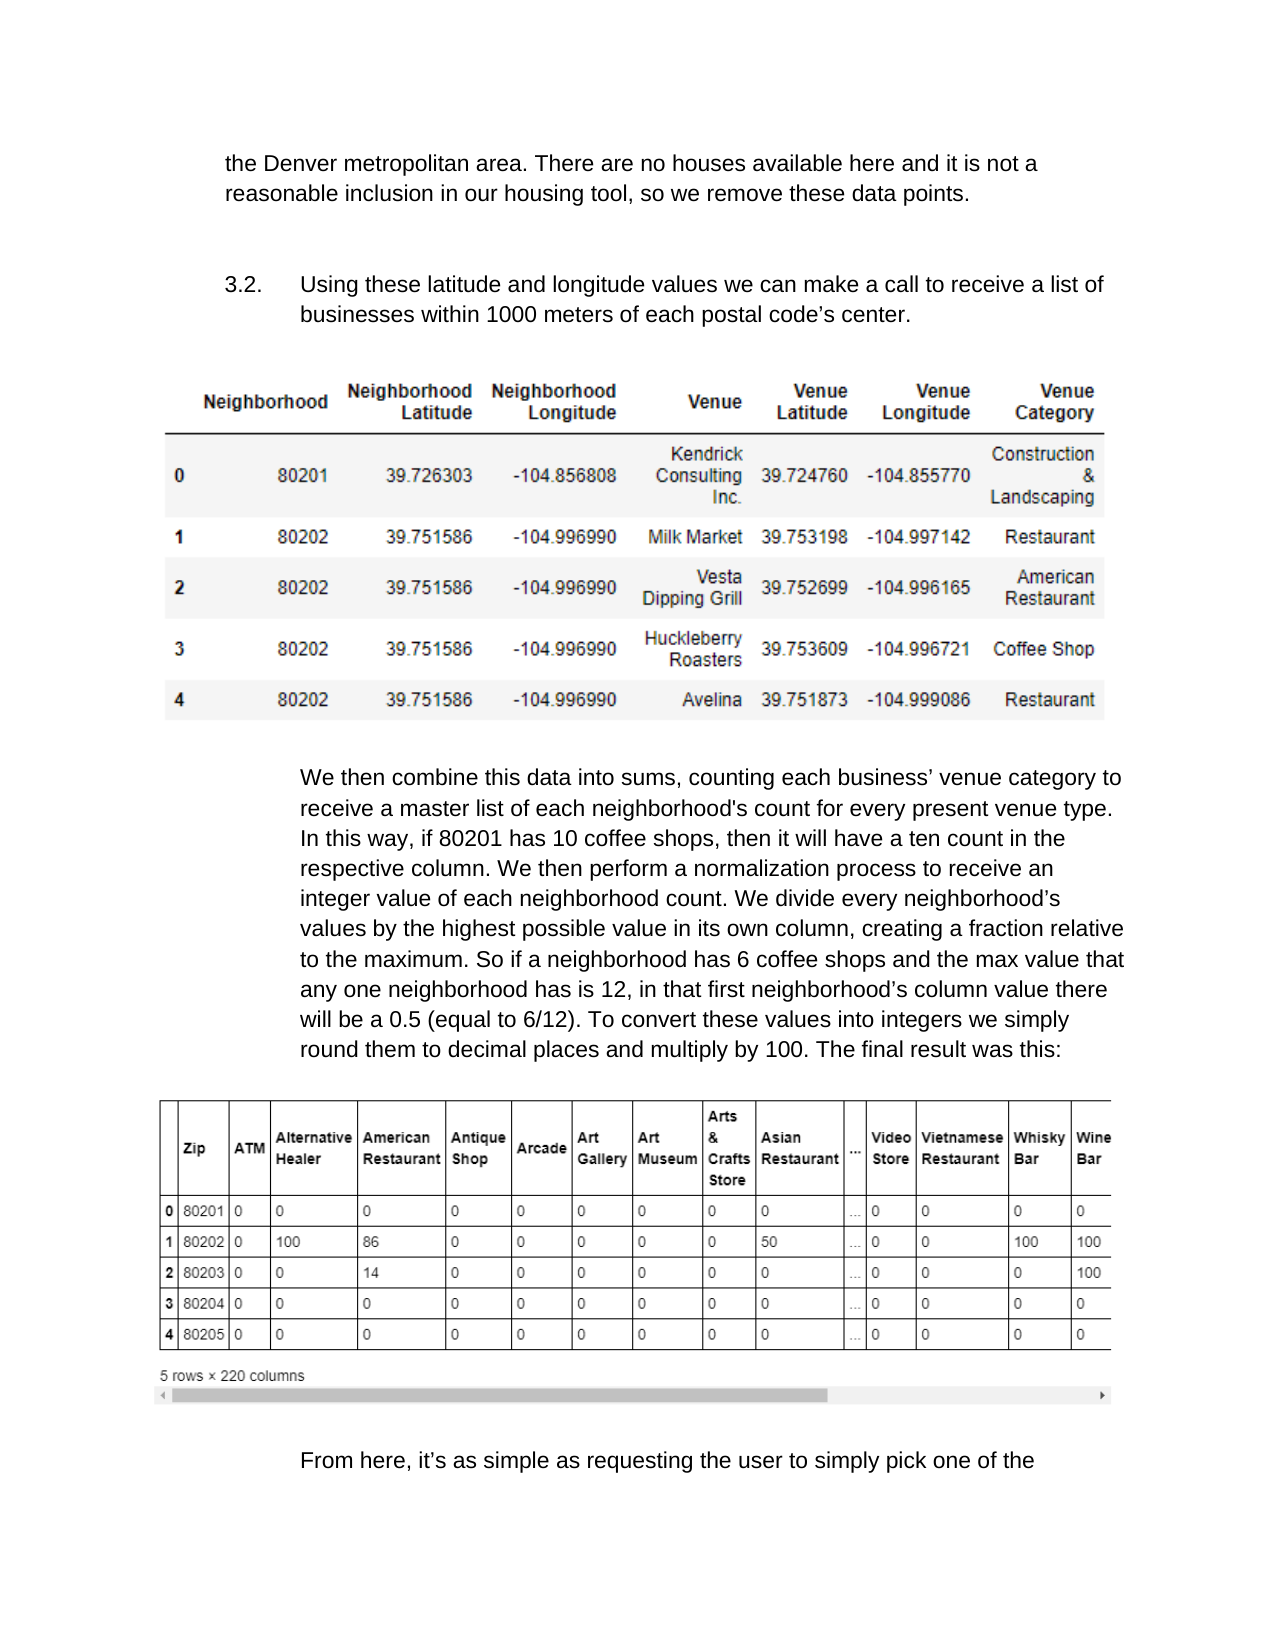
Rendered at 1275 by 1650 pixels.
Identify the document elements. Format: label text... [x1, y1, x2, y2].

text the Denver metropolitan area. There are no houses available here and it is not a reasonable inclusion in our housing tool, so we remove these data points. [225, 150, 1125, 207]
picture [150, 361, 1125, 731]
list Using these latitude and longitude values we can make a call to receive a list of businesses within 1000 meters of each postal code’s center. [262, 271, 1125, 327]
picture [150, 1096, 1125, 1414]
text We then combine this data into sums, counting each business’ venue category to receive a master list of each neighborhood's count for every present venue type. In this way, if 80201 has 10 coffee shops, then it will have a ten count in the respective column. We then perform a normalization process to receive an integer value of each neighborhood count. We divide every neighborhood’s values by the highest possible value in its own column, creating a fraction relative to the maximum. So if a neighborhood has 6 coffee shops and the max value that any one neighborhood has is 12, in that first neighborhood’s column value there will be a 0.5 (equal to 6/12). To convert these values into integers we simply round them to decimal places and multiply by 100. The final result was this: [300, 764, 1125, 1062]
text From here, it’s as simple as requesting the user to simply pick one of the [300, 1447, 1125, 1474]
